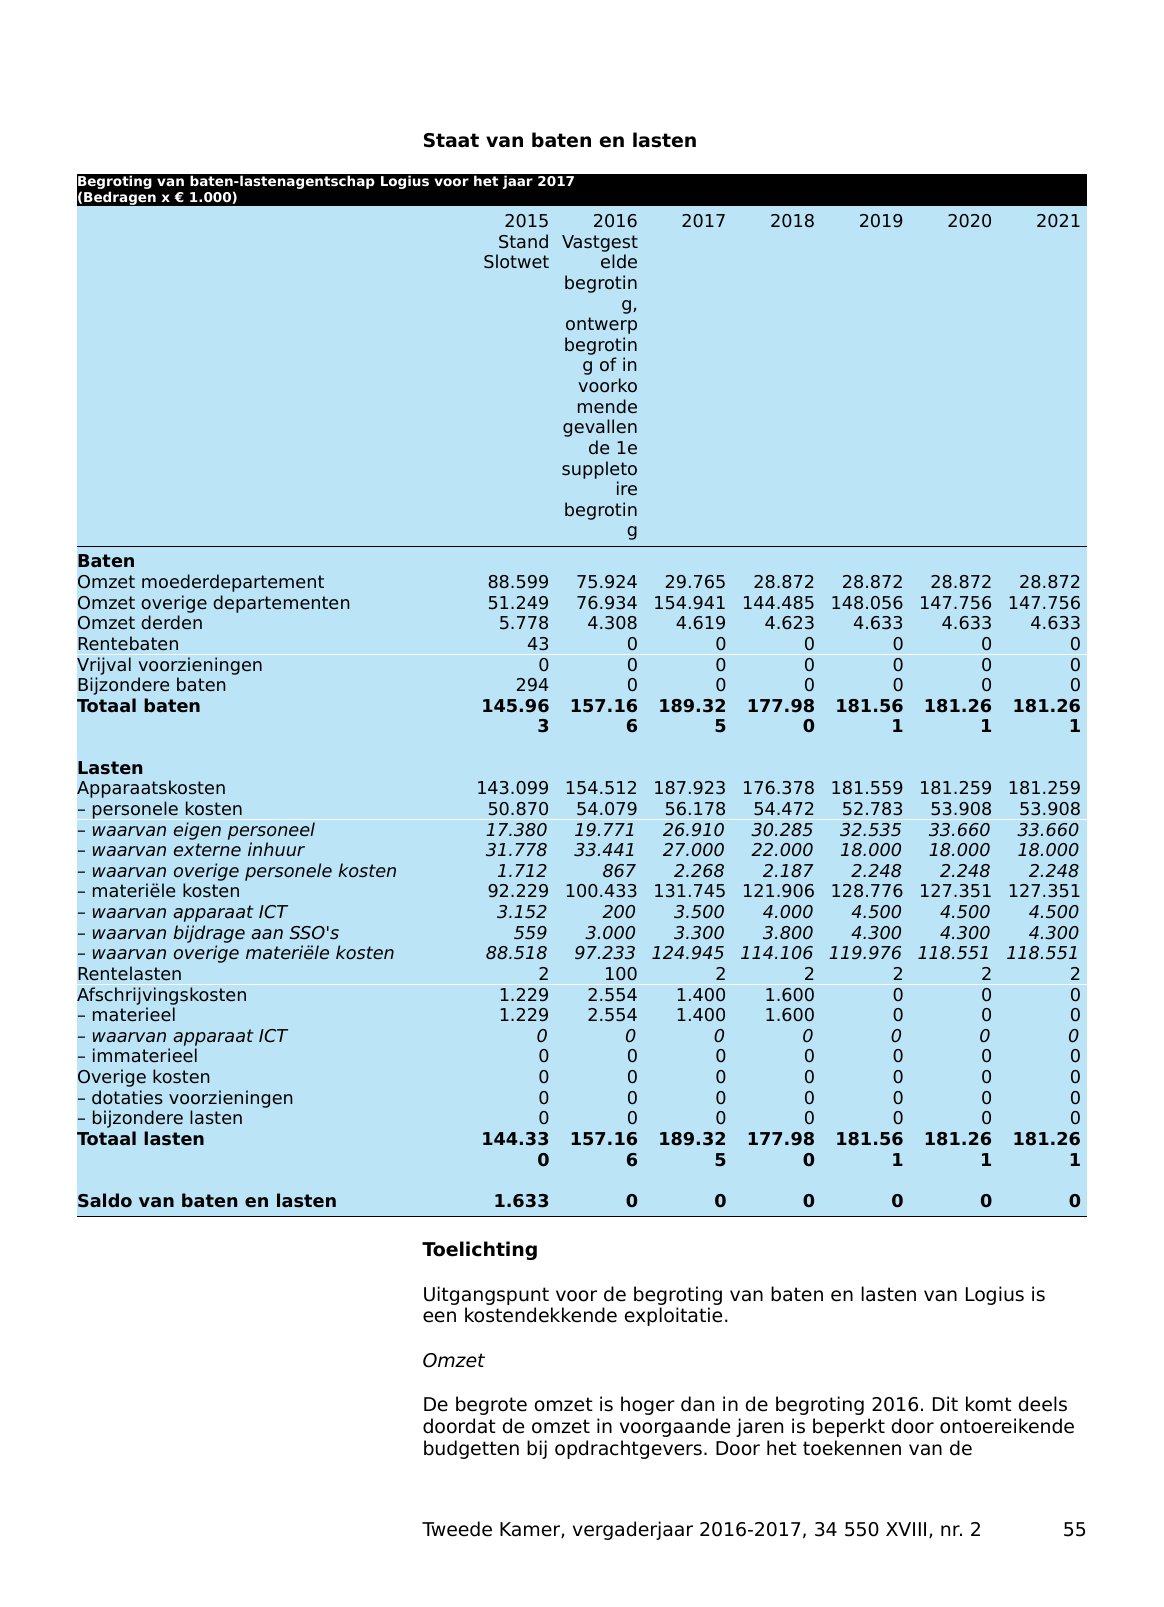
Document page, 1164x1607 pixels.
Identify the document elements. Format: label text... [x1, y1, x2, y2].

table_cell 4.633 [909, 613, 998, 634]
table_cell [732, 758, 821, 778]
table_cell 0 [644, 1026, 732, 1046]
table_cell 1.400 [644, 985, 732, 1005]
table_cell 4.633 [998, 613, 1087, 634]
table_cell 0 [909, 1046, 998, 1067]
table_cell 177.980 [732, 1129, 821, 1170]
table_cell 144.485 [732, 593, 821, 613]
table_cell [555, 737, 644, 758]
table_cell 0 [555, 1067, 644, 1088]
table_cell 56.178 [644, 799, 732, 819]
table_cell 5.778 [466, 613, 555, 634]
subtitle Omzet [422, 1349, 1087, 1372]
table_cell 0 [909, 634, 998, 654]
table_cell Omzet overige departementen [77, 593, 466, 613]
table_cell [644, 547, 732, 572]
table_cell 0 [555, 634, 644, 654]
table_cell 1.400 [644, 1005, 732, 1026]
table_cell 2.268 [644, 861, 732, 881]
table_cell [732, 547, 821, 572]
table_cell 0 [555, 655, 644, 675]
table_cell 2017 [644, 206, 732, 546]
table_cell 0 [998, 675, 1087, 696]
table_cell 0 [732, 634, 821, 654]
table_cell 181.561 [821, 696, 909, 737]
table_cell 0 [644, 634, 732, 654]
table_cell 189.325 [644, 696, 732, 737]
table_cell 0 [555, 1108, 644, 1129]
table_cell Baten [77, 547, 466, 572]
table_cell 2019 [821, 206, 909, 546]
table_cell 0 [821, 634, 909, 654]
table_cell 75.924 [555, 572, 644, 593]
table_cell 17.380 [466, 820, 555, 840]
table_cell 187.923 [644, 778, 732, 799]
table_cell 119.976 [821, 943, 909, 964]
table_cell 18.000 [998, 840, 1087, 861]
table_cell 2.554 [555, 1005, 644, 1026]
table_cell 4.300 [998, 923, 1087, 943]
table_cell 18.000 [821, 840, 909, 861]
table_cell 97.233 [555, 943, 644, 964]
table_cell 0 [644, 675, 732, 696]
table_cell 4.300 [821, 923, 909, 943]
table_cell – personele kosten [77, 799, 466, 819]
table_cell 176.378 [732, 778, 821, 799]
table_cell 100 [555, 964, 644, 984]
table_cell – bijzondere lasten [77, 1108, 466, 1129]
table_cell 0 [732, 1191, 821, 1216]
table_cell 181.259 [998, 778, 1087, 799]
table_cell 1.712 [466, 861, 555, 881]
table_cell 100.433 [555, 881, 644, 902]
table_cell 0 [821, 985, 909, 1005]
table_cell 118.551 [998, 943, 1087, 964]
table_cell Rentelasten [77, 964, 466, 984]
table_cell 31.778 [466, 840, 555, 861]
table_cell 157.166 [555, 1129, 644, 1170]
table_cell – waarvan apparaat ICT [77, 902, 466, 923]
table_cell 53.908 [998, 799, 1087, 819]
table_cell [555, 1170, 644, 1191]
table_cell 128.776 [821, 881, 909, 902]
table_cell 0 [466, 655, 555, 675]
table_cell 2.248 [909, 861, 998, 881]
table_cell 0 [555, 1046, 644, 1067]
table_cell 181.261 [909, 1129, 998, 1170]
table_cell 2 [909, 964, 998, 984]
table_cell [644, 737, 732, 758]
table_cell 118.551 [909, 943, 998, 964]
table_cell 0 [909, 1005, 998, 1026]
table_cell Totaal baten [77, 696, 466, 737]
table_cell [998, 547, 1087, 572]
table_cell 92.229 [466, 881, 555, 902]
table_cell 28.872 [998, 572, 1087, 593]
table_cell 0 [732, 1026, 821, 1046]
table_cell 121.906 [732, 881, 821, 902]
table_cell 51.249 [466, 593, 555, 613]
table_cell 2015 Stand Slotwet [466, 206, 555, 546]
table_cell 0 [998, 1067, 1087, 1088]
table_cell – waarvan overige materiële kosten [77, 943, 466, 964]
table_cell 30.285 [732, 820, 821, 840]
table_cell 54.079 [555, 799, 644, 819]
table_cell Apparaatskosten [77, 778, 466, 799]
table_cell 200 [555, 902, 644, 923]
table_cell [909, 737, 998, 758]
table_cell 4.300 [909, 923, 998, 943]
table_cell 2021 [998, 206, 1087, 546]
table_cell [998, 758, 1087, 778]
table_cell 2020 [909, 206, 998, 546]
table_cell 0 [909, 1191, 998, 1216]
table_cell 32.535 [821, 820, 909, 840]
table_cell 0 [732, 1046, 821, 1067]
table_cell 131.745 [644, 881, 732, 902]
table_cell 0 [644, 1088, 732, 1108]
table_cell [821, 737, 909, 758]
table_cell 88.518 [466, 943, 555, 964]
table_cell 2 [821, 964, 909, 984]
table_cell [466, 758, 555, 778]
table_cell 4.000 [732, 902, 821, 923]
table_cell 867 [555, 861, 644, 881]
table_cell 0 [821, 1026, 909, 1046]
table_cell 189.325 [644, 1129, 732, 1170]
table_cell 19.771 [555, 820, 644, 840]
table_cell 3.000 [555, 923, 644, 943]
table_cell 0 [909, 1108, 998, 1129]
table_cell [466, 547, 555, 572]
table_cell 0 [644, 1191, 732, 1216]
table_cell 0 [732, 1088, 821, 1108]
table_cell 181.261 [998, 696, 1087, 737]
table_cell 0 [909, 985, 998, 1005]
table_cell 1.633 [466, 1191, 555, 1216]
table_cell Afschrijvingskosten [77, 985, 466, 1005]
table_cell 0 [821, 1108, 909, 1129]
table_cell 2 [998, 964, 1087, 984]
table_cell 43 [466, 634, 555, 654]
table_cell Totaal lasten [77, 1129, 466, 1170]
table_cell 28.872 [821, 572, 909, 593]
table_cell 144.330 [466, 1129, 555, 1170]
table_cell 181.259 [909, 778, 998, 799]
table_cell 0 [644, 1108, 732, 1129]
table_cell 0 [998, 634, 1087, 654]
table_cell 124.945 [644, 943, 732, 964]
table_cell [821, 1170, 909, 1191]
table_cell 0 [821, 1067, 909, 1088]
table_cell [77, 1170, 466, 1191]
table_cell [77, 206, 466, 546]
table_cell 0 [821, 1191, 909, 1216]
table_cell 4.500 [821, 902, 909, 923]
table_cell [998, 1170, 1087, 1191]
table_cell Lasten [77, 758, 466, 778]
table_cell [555, 547, 644, 572]
table_cell 4.619 [644, 613, 732, 634]
table_cell – waarvan eigen personeel [77, 820, 466, 840]
table_cell 0 [821, 1046, 909, 1067]
table_cell [909, 547, 998, 572]
table_cell Overige kosten [77, 1067, 466, 1088]
table_cell 0 [909, 675, 998, 696]
table_cell – immaterieel [77, 1046, 466, 1067]
table_cell [466, 1170, 555, 1191]
table_cell – waarvan overige personele kosten [77, 861, 466, 881]
table_cell 28.872 [732, 572, 821, 593]
table_cell 0 [466, 1026, 555, 1046]
table_cell 181.261 [909, 696, 998, 737]
table_cell 2.554 [555, 985, 644, 1005]
table_cell 2.248 [998, 861, 1087, 881]
table_cell – waarvan bijdrage aan SSO's [77, 923, 466, 943]
table_cell [909, 758, 998, 778]
table_cell 154.512 [555, 778, 644, 799]
table_cell 0 [732, 1067, 821, 1088]
table_cell 0 [466, 1088, 555, 1108]
table_cell [466, 737, 555, 758]
table_cell 0 [466, 1108, 555, 1129]
table_cell 0 [466, 1046, 555, 1067]
table_cell 0 [555, 1026, 644, 1046]
table_cell 154.941 [644, 593, 732, 613]
table_cell 147.756 [998, 593, 1087, 613]
table_cell – dotaties voorzieningen [77, 1088, 466, 1108]
table_cell 0 [732, 675, 821, 696]
table_cell – materieel [77, 1005, 466, 1026]
table_cell [821, 547, 909, 572]
subtitle Toelichting [422, 1239, 1087, 1261]
table_cell 3.500 [644, 902, 732, 923]
table_cell 294 [466, 675, 555, 696]
table_cell 4.308 [555, 613, 644, 634]
table_cell 4.623 [732, 613, 821, 634]
table_cell 27.000 [644, 840, 732, 861]
table_cell 29.765 [644, 572, 732, 593]
table_cell [732, 1170, 821, 1191]
table_cell [732, 737, 821, 758]
table_cell 26.910 [644, 820, 732, 840]
table_cell 0 [998, 1191, 1087, 1216]
table_cell 4.500 [909, 902, 998, 923]
table_cell 0 [821, 1088, 909, 1108]
table_cell [555, 758, 644, 778]
table_cell 0 [998, 1046, 1087, 1067]
table_cell [644, 758, 732, 778]
table_cell 4.500 [998, 902, 1087, 923]
table_cell 0 [998, 1026, 1087, 1046]
table_cell 22.000 [732, 840, 821, 861]
table_cell [644, 1170, 732, 1191]
table_cell Omzet derden [77, 613, 466, 634]
table_cell 54.472 [732, 799, 821, 819]
table_cell 3.800 [732, 923, 821, 943]
table_cell Saldo van baten en lasten [77, 1191, 466, 1216]
table_cell 0 [732, 1108, 821, 1129]
table_cell 181.561 [821, 1129, 909, 1170]
table_cell 148.056 [821, 593, 909, 613]
table_cell 4.633 [821, 613, 909, 634]
table_cell 0 [821, 655, 909, 675]
table_header Begroting van baten-lastenagentschap Logius voor het jaar 2017 (Bedragen x € 1.000) [77, 174, 1087, 205]
table_cell 127.351 [909, 881, 998, 902]
table_cell 3.300 [644, 923, 732, 943]
table_cell 2 [644, 964, 732, 984]
table_cell 18.000 [909, 840, 998, 861]
table_cell – waarvan externe inhuur [77, 840, 466, 861]
table_cell 0 [998, 1108, 1087, 1129]
table_cell 1.229 [466, 1005, 555, 1026]
table_cell 53.908 [909, 799, 998, 819]
table_cell 2016 Vastgestelde begroting, ontwerpbegroting of in voorkomende gevallen de 1e suppletoire begroting [555, 206, 644, 546]
table_cell 0 [644, 1067, 732, 1088]
table_cell 0 [998, 1088, 1087, 1108]
table_cell – waarvan apparaat ICT [77, 1026, 466, 1046]
table_cell 33.660 [998, 820, 1087, 840]
table_cell – materiële kosten [77, 881, 466, 902]
table_cell 0 [821, 1005, 909, 1026]
table_cell 0 [644, 655, 732, 675]
table_cell 2 [466, 964, 555, 984]
table_cell 0 [732, 655, 821, 675]
table_cell 0 [644, 1046, 732, 1067]
table_cell 0 [555, 1191, 644, 1216]
table_cell 157.166 [555, 696, 644, 737]
table_cell 0 [998, 985, 1087, 1005]
table_cell 1.600 [732, 985, 821, 1005]
table_cell 0 [909, 655, 998, 675]
table_cell 0 [998, 655, 1087, 675]
table_cell 1.600 [732, 1005, 821, 1026]
table_cell 145.963 [466, 696, 555, 737]
table_cell 0 [909, 1088, 998, 1108]
table_cell [821, 758, 909, 778]
table_cell 33.660 [909, 820, 998, 840]
table_cell 0 [821, 675, 909, 696]
table_cell 181.559 [821, 778, 909, 799]
table_cell 147.756 [909, 593, 998, 613]
table_cell 127.351 [998, 881, 1087, 902]
table_cell 0 [998, 1005, 1087, 1026]
table_cell Bijzondere baten [77, 675, 466, 696]
table_cell 0 [555, 675, 644, 696]
table_cell 50.870 [466, 799, 555, 819]
table_cell 177.980 [732, 696, 821, 737]
text De begrote omzet is hoger dan in de begroting 2016. Dit komt deels doordat de omzet in voorgaande jaren is beperkt door ontoereikende budgetten bij opdrachtgevers. Door het toekennen van de [422, 1394, 1087, 1460]
table_cell [77, 737, 466, 758]
table_cell 28.872 [909, 572, 998, 593]
table_cell 3.152 [466, 902, 555, 923]
table_cell [998, 737, 1087, 758]
table_cell 1.229 [466, 985, 555, 1005]
text Uitgangspunt voor de begroting van baten en lasten van Logius is een kostendekkende exploitatie. [422, 1283, 1087, 1327]
table_cell 2.187 [732, 861, 821, 881]
table_cell 33.441 [555, 840, 644, 861]
table_cell 0 [909, 1067, 998, 1088]
table_cell Vrijval voorzieningen [77, 655, 466, 675]
table_cell 0 [909, 1026, 998, 1046]
table_cell 0 [466, 1067, 555, 1088]
table_cell Omzet moederdepartement [77, 572, 466, 593]
table_cell 0 [555, 1088, 644, 1108]
table_cell 143.099 [466, 778, 555, 799]
table_cell 2.248 [821, 861, 909, 881]
table_cell 76.934 [555, 593, 644, 613]
table_cell 114.106 [732, 943, 821, 964]
subtitle Staat van baten en lasten [422, 130, 1087, 152]
table_cell [909, 1170, 998, 1191]
table_cell 2 [732, 964, 821, 984]
table_cell 559 [466, 923, 555, 943]
table_cell 181.261 [998, 1129, 1087, 1170]
table_cell 2018 [732, 206, 821, 546]
table_cell 52.783 [821, 799, 909, 819]
table_cell 88.599 [466, 572, 555, 593]
table_cell Rentebaten [77, 634, 466, 654]
